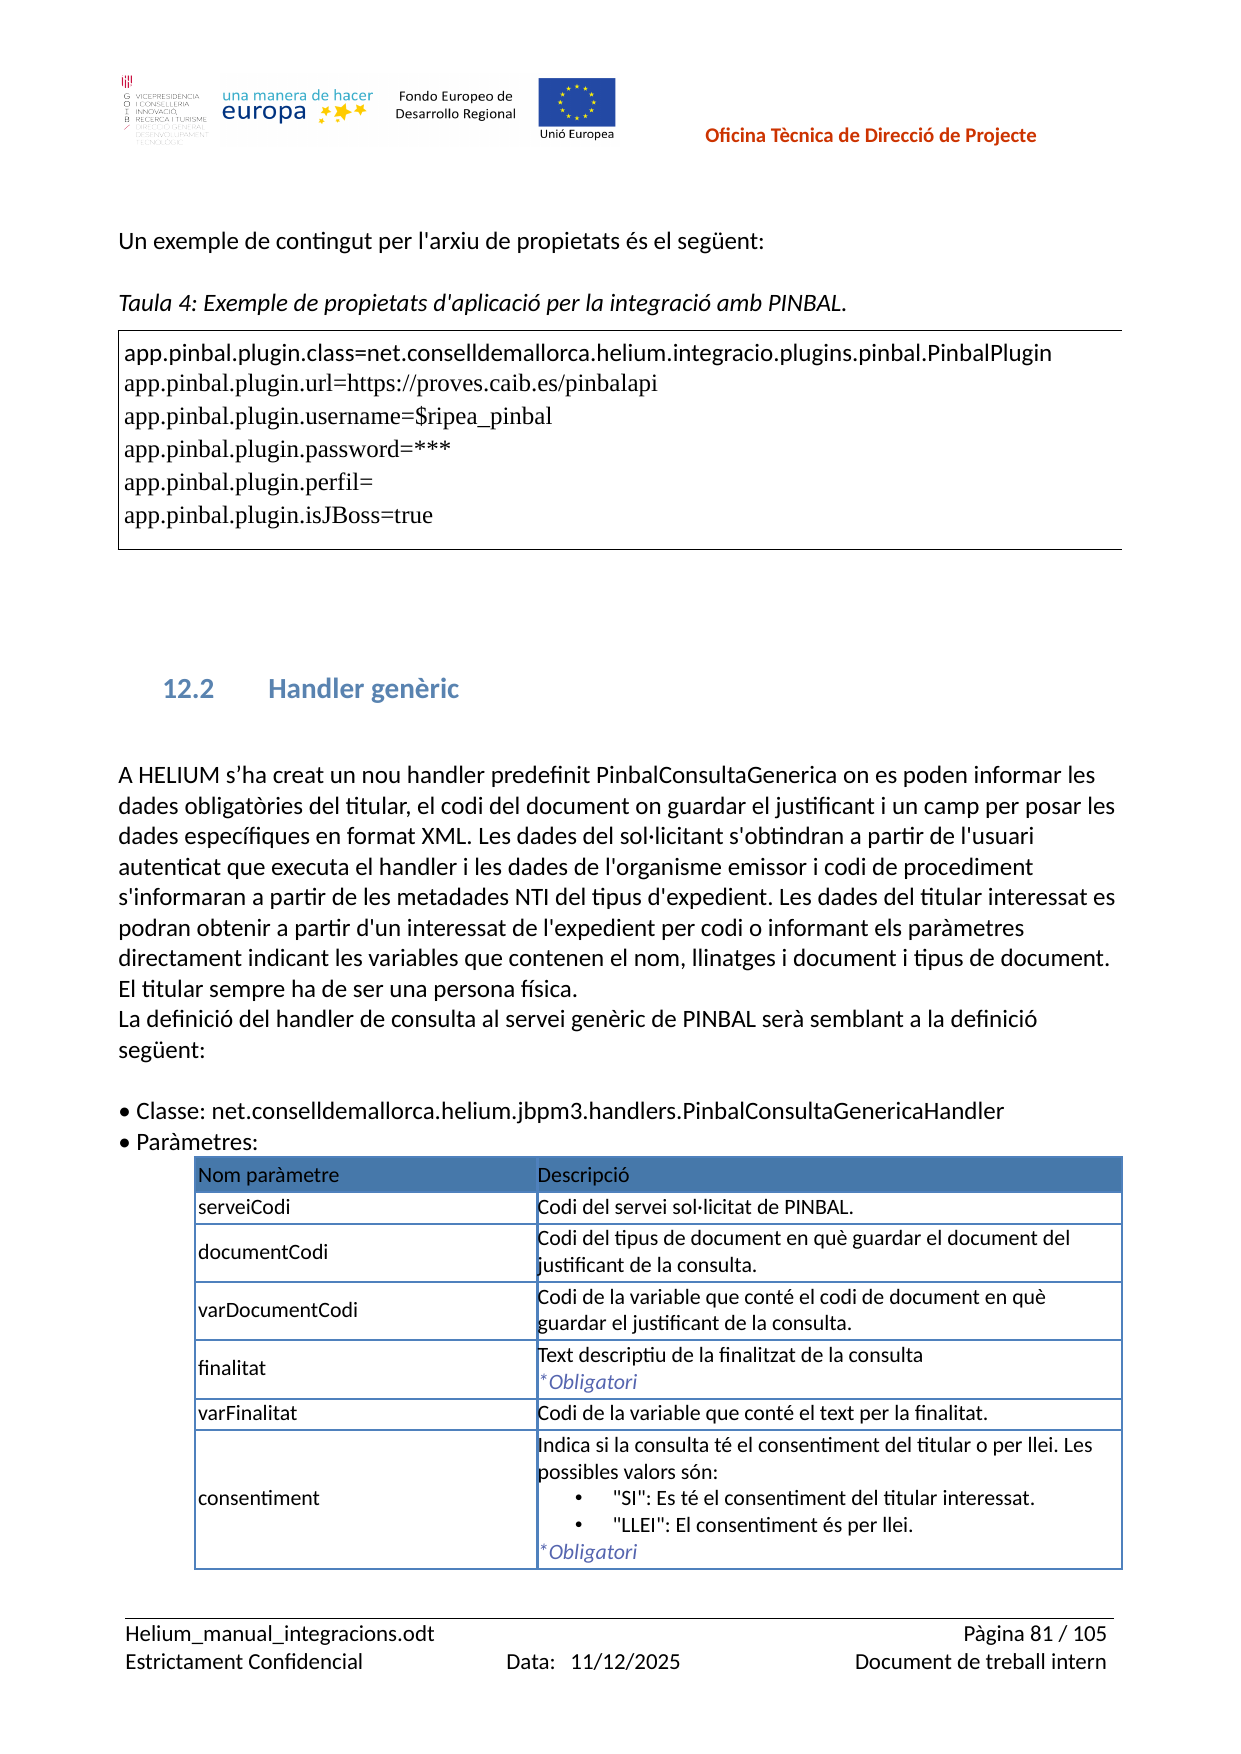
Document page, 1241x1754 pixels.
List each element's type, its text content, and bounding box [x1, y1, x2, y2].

table_cell Codi de la variable que conté el codi de document en què guardar el justificant de la consulta. [539, 1283, 1121, 1339]
table_cell Indica si la consulta té el consentiment del titular o per llei. Les possibles valors són: "SI": Es té el consentiment del titular interessat. "LLEI": El consentiment és per llei. *Obligatori [539, 1431, 1121, 1567]
text Un exemple de contingut per l'arxiu de propietats és el següent: [118, 225, 1122, 256]
text • Classe: net.conselldemallorca.helium.jbpm3.handlers.PinbalConsultaGenericaHandler [118, 1095, 1122, 1126]
table_cell varDocumentCodi [196, 1283, 536, 1339]
table_header Nom paràmetre [196, 1158, 536, 1191]
table_cell Codi del tipus de document en què guardar el document del justificant de la consulta. [539, 1225, 1121, 1281]
table_cell Codi del servei sol·licitat de PINBAL. [539, 1193, 1121, 1222]
table_header Descripció [539, 1158, 1121, 1191]
table_cell Codi de la variable que conté el text per la finalitat. [539, 1400, 1121, 1429]
text • Paràmetres: [118, 1126, 1122, 1156]
picture [219, 73, 621, 147]
text La definició del handler de consulta al servei genèric de PINBAL serà semblant a la definició següent: [118, 1004, 1122, 1065]
table_cell documentCodi [196, 1225, 536, 1281]
table_cell finalitat [196, 1341, 536, 1397]
table_cell Text descriptiu de la finalitzat de la consulta *Obligatori [539, 1341, 1121, 1397]
table_cell varFinalitat [196, 1400, 536, 1429]
subtitle Handler genèric [156, 670, 1122, 705]
table_cell serveiCodi [196, 1193, 536, 1222]
table_header app.pinbal.plugin.class=net.conselldemallorca.helium.integracio.plugins.pinbal.PinbalPlugin app.pinbal.plugin.url=https://proves.caib.es/pinbalapi app.pinbal.plugin.username=$ripea_pinbal app.pinbal.plugin.password=*** app.pinbal.plugin.perfil= app.pinbal.plugin.isJBoss=true [119, 331, 1122, 549]
text A HELIUM s’ha creat un nou handler predefinit PinbalConsultaGenerica on es poden informar les dades obligatòries del titular, el codi del document on guardar el justificant i un camp per posar les dades específiques en format XML. Les dades del sol·licitant s'obtindran a partir de l'usuari autenticat que executa el handler i les dades de l'organisme emissor i codi de procediment s'informaran a partir de les metadades NTI del tipus d'expedient. Les dades del titular interessat es podran obtenir a partir d'un interessat de l'expedient per codi o informant els paràmetres directament indicant les variables que contenen el nom, llinatges i document i tipus de document. El titular sempre ha de ser una persona física. [118, 759, 1122, 1004]
text Taula 4: Exemple de propietats d'aplicació per la integració amb PINBAL. [118, 287, 1122, 318]
table_cell consentiment [196, 1431, 536, 1567]
picture [118, 73, 213, 147]
